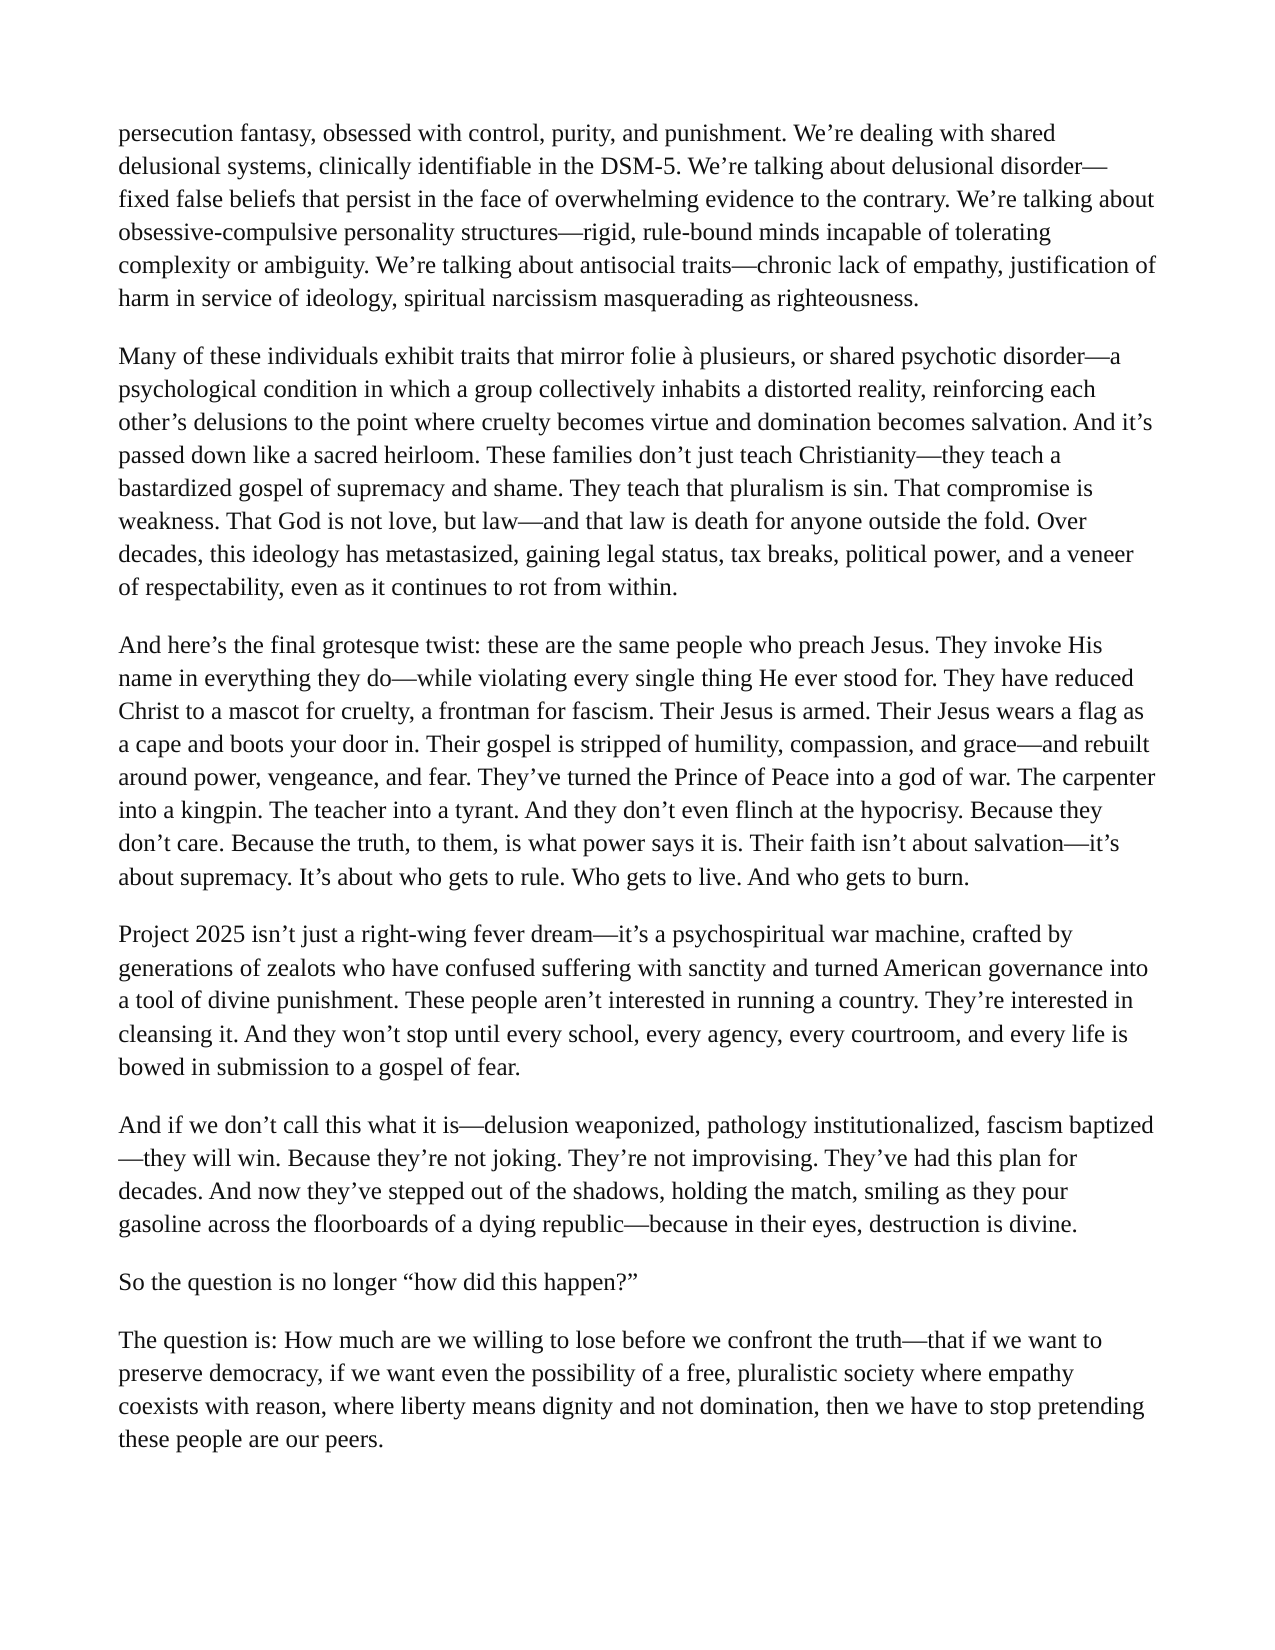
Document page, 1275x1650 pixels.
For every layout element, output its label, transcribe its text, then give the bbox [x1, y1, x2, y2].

text persecution fantasy, obsessed with control, purity, and punishment. We’re dealing with shared delusional systems, clinically identifiable in the DSM-5. We’re talking about delusional disorder—fixed false beliefs that persist in the face of overwhelming evidence to the contrary. We’re talking about obsessive-compulsive personality structures—rigid, rule-bound minds incapable of tolerating complexity or ambiguity. We’re talking about antisocial traits—chronic lack of empathy, justification of harm in service of ideology, spiritual narcissism masquerading as righteousness. [118, 118, 1157, 312]
text The question is: How much are we willing to lose before we confront the truth—that if we want to preserve democracy, if we want even the possibility of a free, pluralistic society where empathy coexists with reason, where liberty means dignity and not domination, then we have to stop pretending these people are our peers. [118, 1325, 1157, 1453]
text So the question is no longer “how did this happen?” [118, 1267, 1157, 1296]
text Project 2025 isn’t just a right-wing fever dream—it’s a psychospiritual war machine, crafted by generations of zealots who have confused suffering with sanctity and turned American governance into a tool of divine punishment. These people aren’t interested in running a country. They’re interested in cleansing it. And they won’t stop until every school, every agency, every courtroom, and every life is bowed in submission to a gospel of fear. [118, 919, 1157, 1080]
text And here’s the final grotesque twist: these are the same people who preach Jesus. They invoke His name in everything they do—while violating every single thing He ever stood for. They have reduced Christ to a mascot for cruelty, a frontman for fascism. Their Jesus is armed. Their Jesus wears a flag as a cape and boots your door in. Their gospel is stripped of humility, compassion, and grace—and rebuilt around power, vengeance, and fear. They’ve turned the Prince of Peace into a god of war. The carpenter into a kingpin. The teacher into a tyrant. And they don’t even flinch at the hypocrisy. Because they don’t care. Because the truth, to them, is what power says it is. Their faith isn’t about salvation—it’s about supremacy. It’s about who gets to rule. Who gets to live. And who gets to burn. [118, 630, 1157, 890]
text And if we don’t call this what it is—delusion weaponized, pathology institutionalized, fascism baptized—they will win. Because they’re not joking. They’re not improvising. They’ve had this plan for decades. And now they’ve stepped out of the shadows, holding the match, smiling as they pour gasoline across the floorboards of a dying republic—because in their eyes, destruction is divine. [118, 1110, 1157, 1237]
text Many of these individuals exhibit traits that mirror folie à plusieurs, or shared psychotic disorder—a psychological condition in which a group collectively inhabits a distorted reality, reinforcing each other’s delusions to the point where cruelty becomes virtue and domination becomes salvation. And it’s passed down like a sacred heirloom. These families don’t just teach Christianity—they teach a bastardized gospel of supremacy and shame. They teach that pluralism is sin. That compromise is weakness. That God is not love, but law—and that law is death for anyone outside the fold. Over decades, this ideology has metastasized, gaining legal status, tax breaks, political power, and a veneer of respectability, even as it continues to rot from within. [118, 341, 1157, 601]
